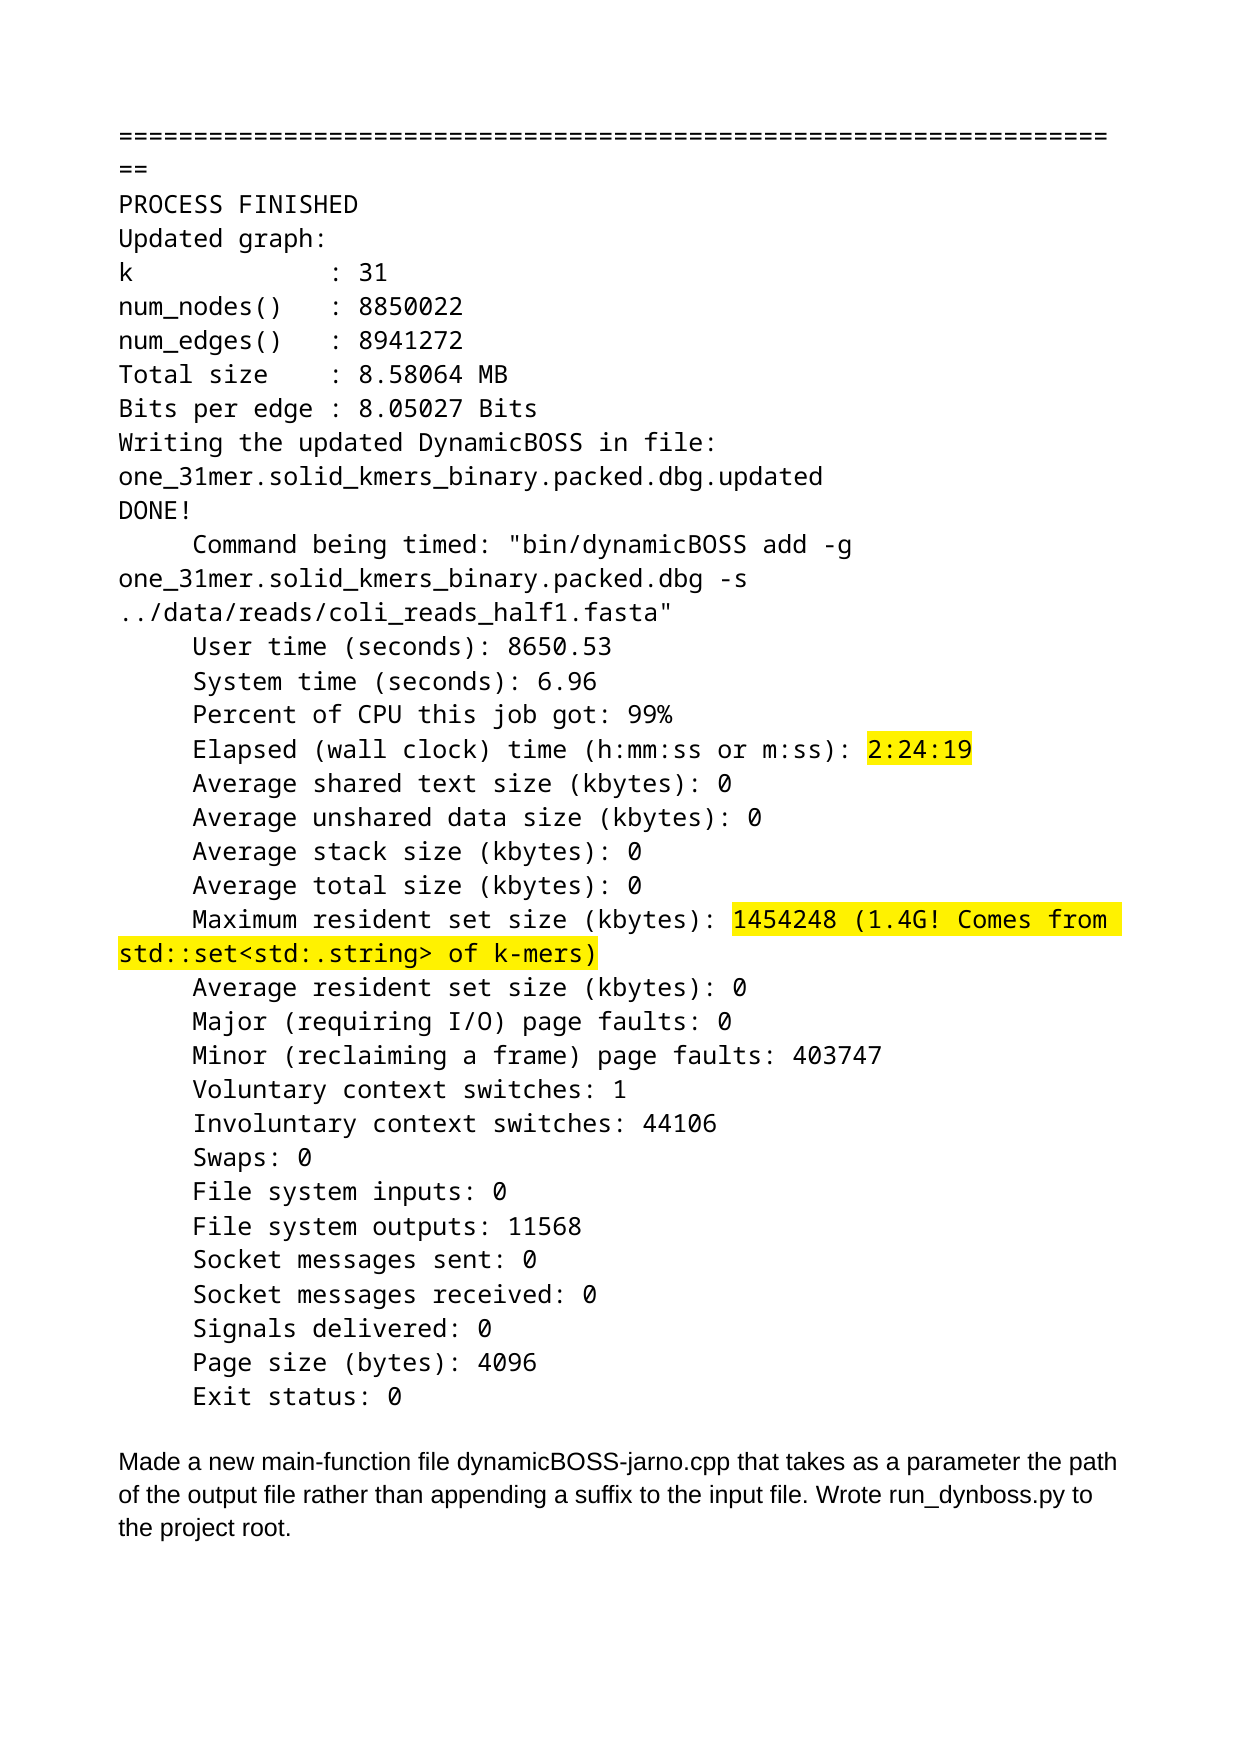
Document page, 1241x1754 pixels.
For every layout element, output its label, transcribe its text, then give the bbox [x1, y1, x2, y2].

text System time (seconds): 6.96 [118, 663, 1122, 697]
text File system outputs: 11568 [118, 1208, 1122, 1242]
text Major (requiring I/O) page faults: 0 [118, 1004, 1122, 1038]
text Page size (bytes): 4096 [118, 1344, 1122, 1378]
text Average shared text size (kbytes): 0 [118, 765, 1122, 799]
text Socket messages received: 0 [118, 1276, 1122, 1310]
text Updated graph: [118, 220, 1122, 254]
text Percent of CPU this job got: 99% [118, 697, 1122, 731]
text num_nodes() : 8850022 [118, 288, 1122, 322]
text Signals delivered: 0 [118, 1310, 1122, 1344]
text DONE! [118, 493, 1122, 527]
text Total size : 8.58064 MB [118, 357, 1122, 391]
text Average resident set size (kbytes): 0 [118, 970, 1122, 1004]
text File system inputs: 0 [118, 1174, 1122, 1208]
text Average total size (kbytes): 0 [118, 867, 1122, 902]
text User time (seconds): 8650.53 [118, 629, 1122, 663]
text ==================================================================== [118, 118, 1122, 186]
text Average unshared data size (kbytes): 0 [118, 799, 1122, 833]
text Swaps: 0 [118, 1140, 1122, 1174]
text Exit status: 0 [118, 1378, 1122, 1412]
text Minor (reclaiming a frame) page faults: 403747 [118, 1038, 1122, 1072]
text Socket messages sent: 0 [118, 1242, 1122, 1276]
text Bits per edge : 8.05027 Bits [118, 391, 1122, 425]
text Average stack size (kbytes): 0 [118, 833, 1122, 867]
text Involuntary context switches: 44106 [118, 1106, 1122, 1140]
text Writing the updated DynamicBOSS in file: one_31mer.solid_kmers_binary.packed.dbg.updated [118, 425, 1122, 493]
text k : 31 [118, 254, 1122, 288]
text Command being timed: "bin/dynamicBOSS add -g one_31mer.solid_kmers_binary.packed.dbg -s ../data/reads/coli_reads_half1.fasta" [118, 527, 1122, 629]
text PROCESS FINISHED [118, 186, 1122, 220]
text Voluntary context switches: 1 [118, 1072, 1122, 1106]
text num_edges() : 8941272 [118, 322, 1122, 357]
text Maximum resident set size (kbytes): 1454248 (1.4G! Comes from std::set<std:.string> of k-mers) [118, 902, 1122, 970]
text Elapsed (wall clock) time (h:mm:ss or m:ss): 2:24:19 [118, 731, 1122, 765]
text Made a new main-function file dynamicBOSS-jarno.cpp that takes as a parameter the path of the output file rather than appending a suffix to the input file. Wrote run_dynboss.py to the project root. [118, 1447, 1122, 1541]
